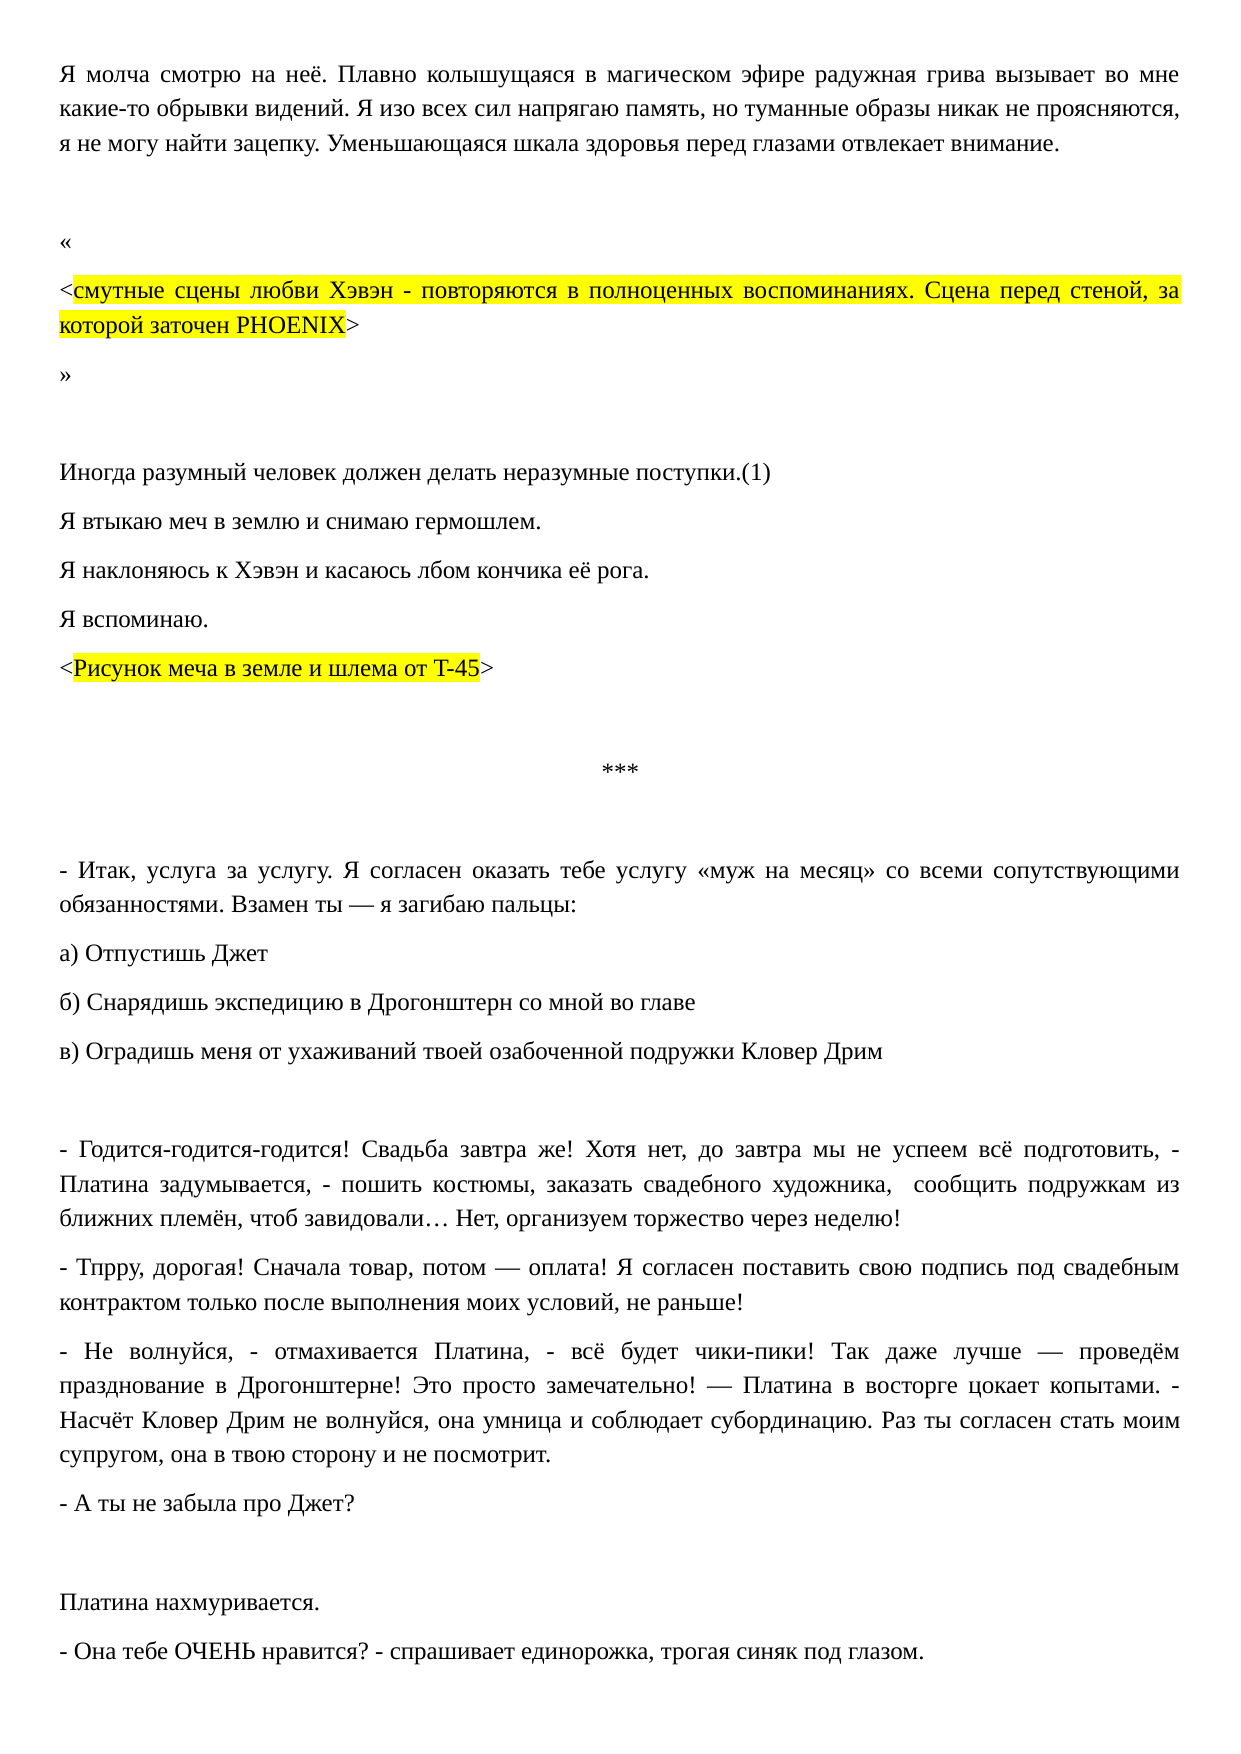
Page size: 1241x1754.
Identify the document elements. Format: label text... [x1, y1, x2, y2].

text - А ты не забыла про Джет? [59, 1488, 1181, 1517]
text Я вспоминаю. [59, 604, 1181, 633]
text - Тпрру, дорогая! Сначала товар, потом — оплата! Я согласен поставить свою подпись под свадебным контрактом только после выполнения моих условий, не раньше! [59, 1252, 1181, 1316]
text а) Отпустишь Джет [59, 938, 1181, 967]
text Иногда разумный человек должен делать неразумные поступки.(1) [59, 457, 1181, 486]
text <смутные сцены любви Хэвэн - повторяются в полноценных воспоминаниях. Сцена перед стеной, за которой заточен PHOENIX> [59, 275, 1181, 338]
text - Она тебе ОЧЕНЬ нравится? - cпрашивает единорожка, трогая синяк под глазом. [59, 1636, 1181, 1664]
text « [59, 226, 1181, 255]
text Платина нахмуривается. [59, 1587, 1181, 1615]
text Я молча смотрю на неё. Плавно колышущаяся в магическом эфире радужная грива вызывает во мне какие-то обрывки видений. Я изо всех сил напрягаю память, но туманные образы никак не проясняются, я не могу найти зацепку. Уменьшающаяся шкала здоровья перед глазами отвлекает внимание. [59, 59, 1181, 157]
text *** [59, 757, 1181, 785]
text <Рисунок меча в земле и шлема от T-45> [59, 653, 1181, 682]
text в) Оградишь меня от ухаживаний твоей озабоченной подружки Кловер Дрим [59, 1036, 1181, 1065]
text » [59, 359, 1181, 387]
text - Годится-годится-годится! Свадьба завтра же! Хотя нет, до завтра мы не успеем всё подготовить, - Платина задумывается, - пошить костюмы, заказать свадебного художника, сообщить подружкам из ближних племён, чтоб завидовали… Нет, организуем торжество через неделю! [59, 1134, 1181, 1232]
text - Итак, услуга за услугу. Я согласен оказать тебе услугу «муж на месяц» со всеми сопутствующими обязанностями. Взамен ты — я загибаю пальцы: [59, 855, 1181, 918]
text б) Снарядишь экспедицию в Дрогонштерн со мной во главе [59, 987, 1181, 1016]
text Я втыкаю меч в землю и снимаю гермошлем. [59, 506, 1181, 535]
text - Не волнуйся, - отмахивается Платина, - всё будет чики-пики! Так даже лучше — проведём празднование в Дрогонштерне! Это просто замечательно! — Платина в восторге цокает копытами. - Насчёт Кловер Дрим не волнуйся, она умница и соблюдает субординацию. Раз ты согласен стать моим супругом, она в твою сторону и не посмотрит. [59, 1336, 1181, 1468]
text Я наклоняюсь к Хэвэн и касаюсь лбом кончика её рога. [59, 555, 1181, 584]
